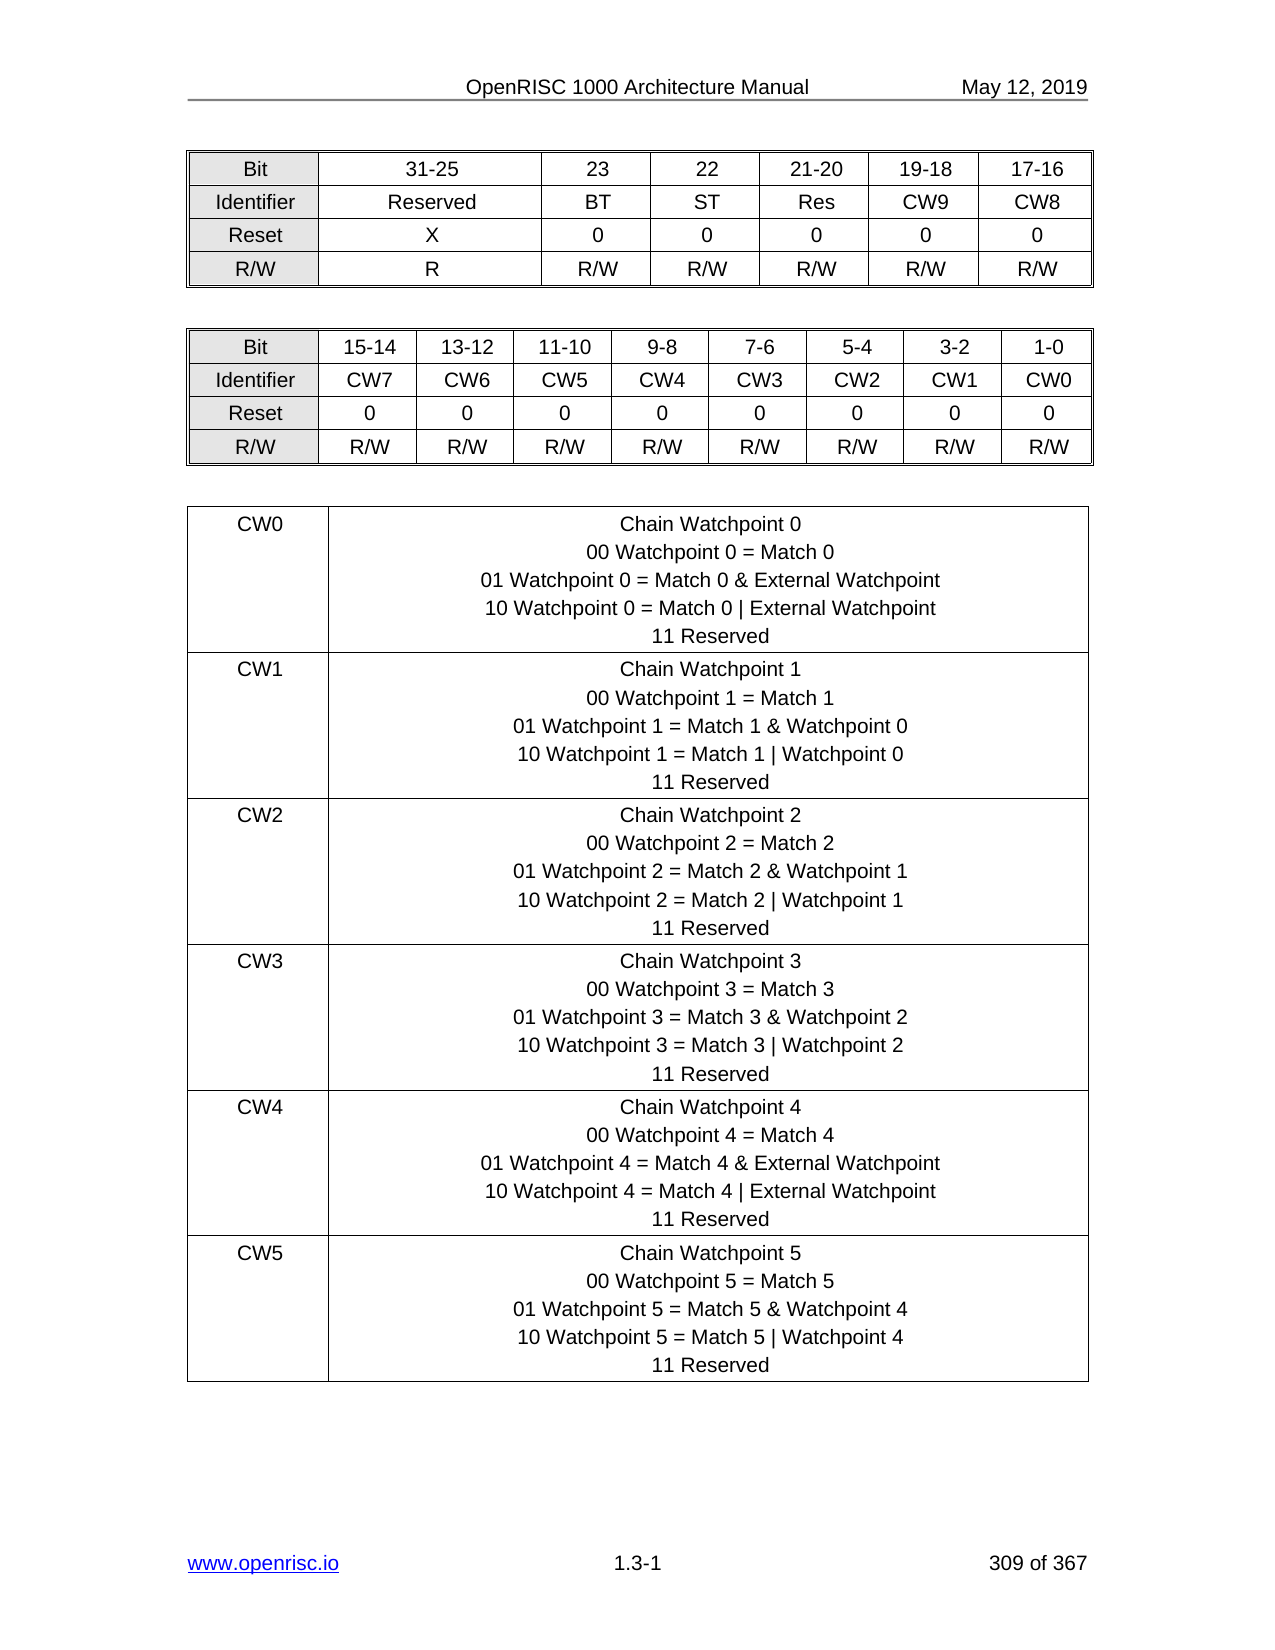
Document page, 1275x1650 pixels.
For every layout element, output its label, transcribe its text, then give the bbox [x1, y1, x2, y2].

table_cell CW2 [807, 364, 903, 396]
table_cell CW9 [869, 186, 978, 218]
table_cell Chain Watchpoint 4 00 Watchpoint 4 = Match 4 01 Watchpoint 4 = Match 4 & External Watchpoint 10 Watchpoint 4 = Match 4 | External Watchpoint 11 Reserved [329, 1091, 1088, 1235]
table_cell R/W [190, 430, 318, 463]
table_cell 0 [612, 397, 708, 429]
table_cell R/W [904, 430, 1001, 463]
table_cell CW8 [979, 186, 1091, 218]
table_cell R/W [417, 430, 513, 463]
table_cell R/W [542, 252, 650, 284]
table_cell CW5 [188, 1236, 328, 1381]
table_cell CW4 [612, 364, 708, 396]
table_cell R/W [869, 252, 978, 284]
table_header 1-0 [1002, 331, 1091, 363]
table_header Bit [190, 153, 318, 184]
table_cell CW3 [709, 364, 806, 396]
table_header 22 [651, 153, 759, 184]
table_cell X [319, 219, 541, 251]
table_header 15-14 [319, 331, 416, 363]
table_cell R/W [612, 430, 708, 463]
table_cell R/W [807, 430, 903, 463]
table_cell CW1 [904, 364, 1001, 396]
table_cell R/W [1002, 430, 1091, 463]
table_cell CW0 [1002, 364, 1091, 396]
table_cell 0 [514, 397, 611, 429]
table_cell R/W [979, 252, 1091, 284]
table_cell Chain Watchpoint 1 00 Watchpoint 1 = Match 1 01 Watchpoint 1 = Match 1 & Watchpoint 0 10 Watchpoint 1 = Match 1 | Watchpoint 0 11 Reserved [329, 653, 1088, 798]
table_cell 0 [542, 219, 650, 251]
table_cell R/W [190, 252, 318, 284]
table_cell R/W [760, 252, 868, 284]
table_header Bit [190, 331, 318, 363]
table_header 21-20 [760, 153, 868, 184]
table_header 11-10 [514, 331, 611, 363]
table_cell 0 [869, 219, 978, 251]
table_cell 0 [807, 397, 903, 429]
table_cell ST [651, 186, 759, 218]
table_cell 0 [979, 219, 1091, 251]
table_cell 0 [709, 397, 806, 429]
table_header 5-4 [807, 331, 903, 363]
table_cell BT [542, 186, 650, 218]
table_cell 0 [319, 397, 416, 429]
table_header 31-25 [319, 153, 541, 184]
table_header 13-12 [417, 331, 513, 363]
table_cell Res [760, 186, 868, 218]
table_cell Reset [190, 397, 318, 429]
table_cell 0 [417, 397, 513, 429]
table_cell 0 [651, 219, 759, 251]
table_cell CW3 [188, 945, 328, 1089]
table_cell 0 [760, 219, 868, 251]
table_header 9-8 [612, 331, 708, 363]
table_cell Identifier [190, 364, 318, 396]
table_cell CW6 [417, 364, 513, 396]
table_cell R/W [651, 252, 759, 284]
table_header 3-2 [904, 331, 1001, 363]
table_cell CW2 [188, 799, 328, 944]
table_cell Identifier [190, 186, 318, 218]
table_cell CW4 [188, 1091, 328, 1235]
table_cell R [319, 252, 541, 284]
table_cell Chain Watchpoint 3 00 Watchpoint 3 = Match 3 01 Watchpoint 3 = Match 3 & Watchpoint 2 10 Watchpoint 3 = Match 3 | Watchpoint 2 11 Reserved [329, 945, 1088, 1089]
table_header Chain Watchpoint 0 00 Watchpoint 0 = Match 0 01 Watchpoint 0 = Match 0 & External Watchpoint 10 Watchpoint 0 = Match 0 | External Watchpoint 11 Reserved [329, 507, 1088, 652]
table_header CW0 [188, 507, 328, 652]
table_cell CW7 [319, 364, 416, 396]
table_header 19-18 [869, 153, 978, 184]
table_cell R/W [709, 430, 806, 463]
table_cell R/W [514, 430, 611, 463]
table_cell Reserved [319, 186, 541, 218]
table_cell R/W [319, 430, 416, 463]
table_header 17-16 [979, 153, 1091, 184]
table_header 23 [542, 153, 650, 184]
table_cell CW5 [514, 364, 611, 396]
table_cell CW1 [188, 653, 328, 798]
table_cell Reset [190, 219, 318, 251]
table_cell Chain Watchpoint 5 00 Watchpoint 5 = Match 5 01 Watchpoint 5 = Match 5 & Watchpoint 4 10 Watchpoint 5 = Match 5 | Watchpoint 4 11 Reserved [329, 1236, 1088, 1381]
table_cell Chain Watchpoint 2 00 Watchpoint 2 = Match 2 01 Watchpoint 2 = Match 2 & Watchpoint 1 10 Watchpoint 2 = Match 2 | Watchpoint 1 11 Reserved [329, 799, 1088, 944]
table_header 7-6 [709, 331, 806, 363]
table_cell 0 [904, 397, 1001, 429]
table_cell 0 [1002, 397, 1091, 429]
